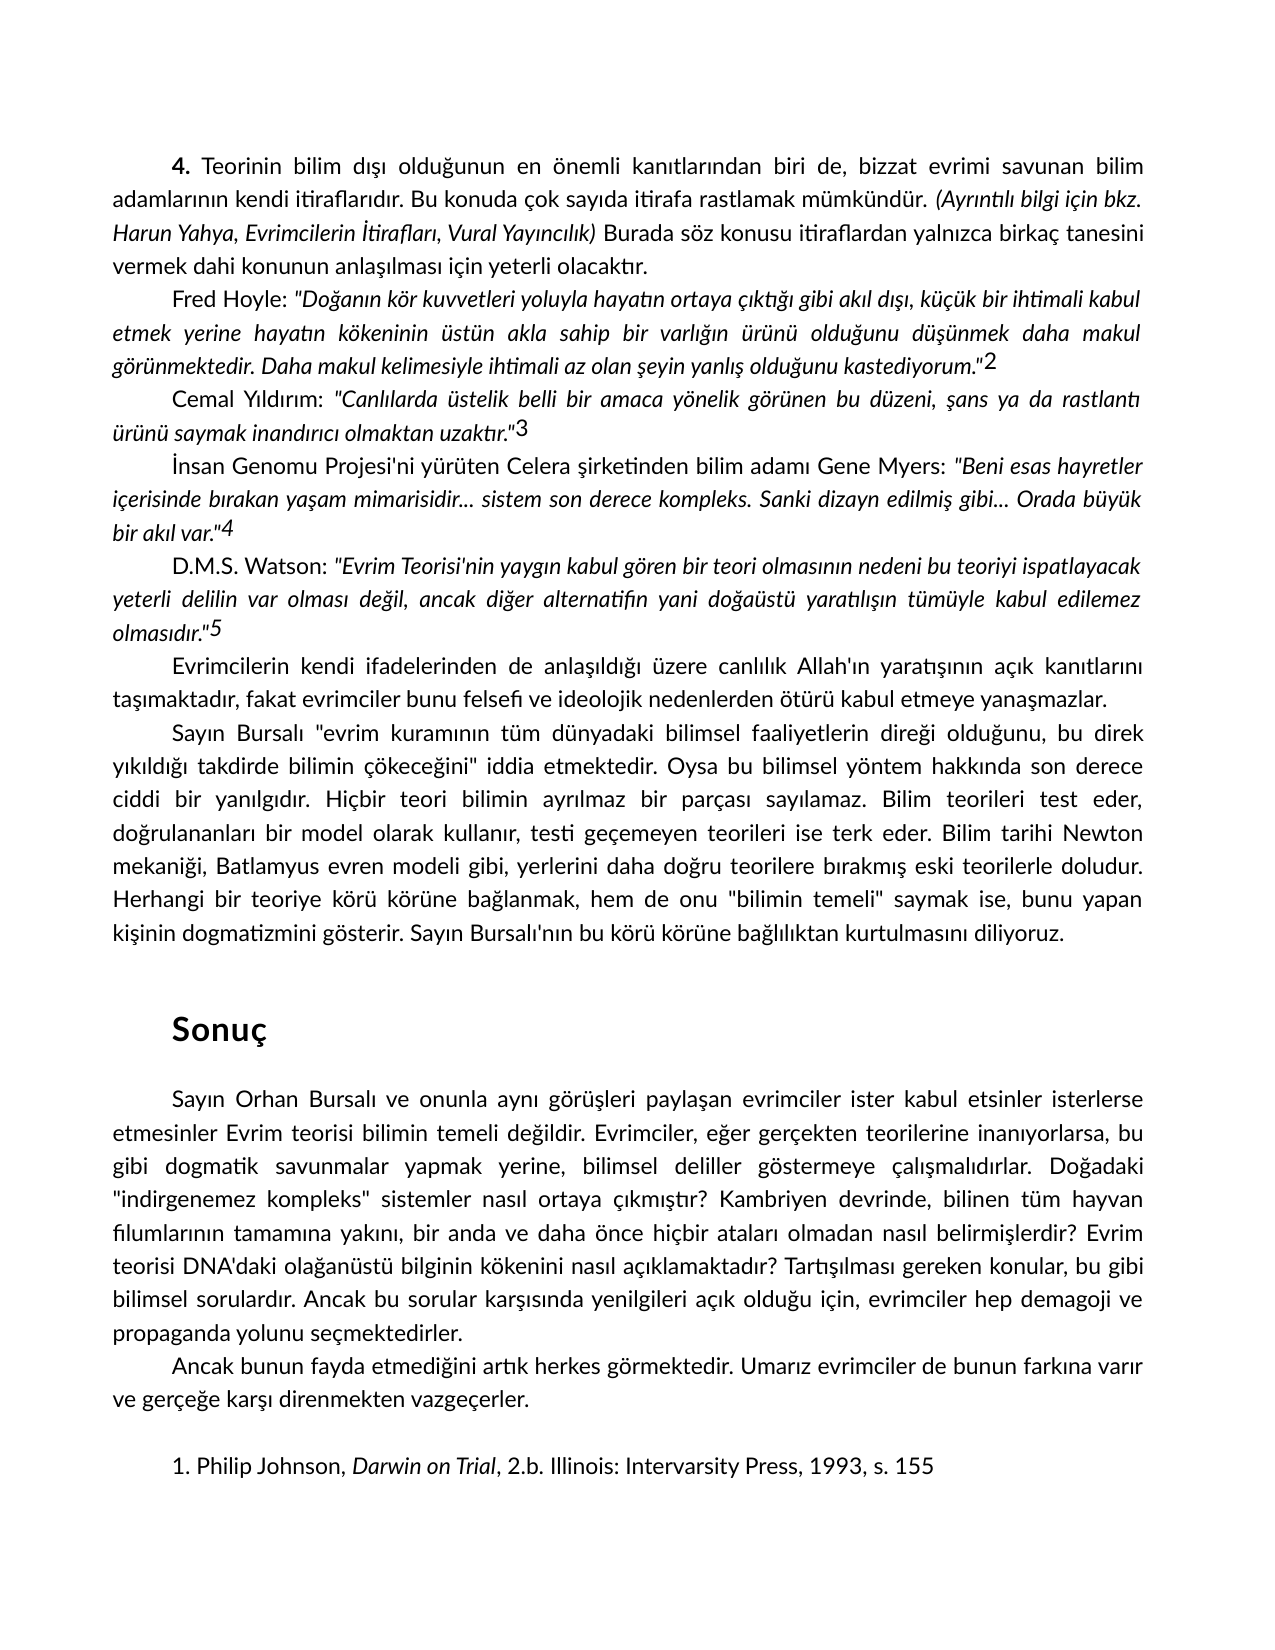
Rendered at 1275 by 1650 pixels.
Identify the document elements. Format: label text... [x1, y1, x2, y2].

text Sayın Bursalı "evrim kuramının tüm dünyadaki bilimsel faaliyetlerin direği olduğunu, bu direk yıkıldığı takdirde bilimin çökeceğini" iddia etmektedir. Oysa bu bilimsel yöntem hakkında son derece ciddi bir yanılgıdır. Hiçbir teori bilimin ayrılmaz bir parçası sayılamaz. Bilim teorileri test eder, doğrulananları bir model olarak kullanır, testi geçemeyen teorileri ise terk eder. Bilim tarihi Newton mekaniği, Batlamyus evren modeli gibi, yerlerini daha doğru teorilere bırakmış eski teorilerle doludur. Herhangi bir teoriye körü körüne bağlanmak, hem de onu "bilimin temeli" saymak ise, bunu yapan kişinin dogmatizmini gösterir. Sayın Bursalı'nın bu körü körüne bağlılıktan kurtulmasını diliyoruz. [112, 714, 1145, 948]
text Fred Hoyle: "Doğanın kör kuvvetleri yoluyla hayatın ortaya çıktığı gibi akıl dışı, küçük bir ihtimali kabul etmek yerine hayatın kökeninin üstün akla sahip bir varlığın ürünü olduğunu düşünmek daha makul görünmektedir. Daha makul kelimesiyle ihtimali az olan şeyin yanlış olduğunu kastediyorum."2 [112, 281, 1145, 381]
text Sayın Orhan Bursalı ve onunla aynı görüşleri paylaşan evrimciler ister kabul etsinler isterlerse etmesinler Evrim teorisi bilimin temeli değildir. Evrimciler, eğer gerçekten teorilerine inanıyorlarsa, bu gibi dogmatik savunmalar yapmak yerine, bilimsel deliller göstermeye çalışmalıdırlar. Doğadaki "indirgenemez kompleks" sistemler nasıl ortaya çıkmıştır? Kambriyen devrinde, bilinen tüm hayvan filumlarının tamamına yakını, bir anda ve daha önce hiçbir ataları olmadan nasıl belirmişlerdir? Evrim teorisi DNA'daki olağanüstü bilginin kökenini nasıl açıklamaktadır? Tartışılması gereken konular, bu gibi bilimsel sorulardır. Ancak bu sorular karşısında yenilgileri açık olduğu için, evrimciler hep demagoji ve propaganda yolunu seçmektedirler. [112, 1081, 1145, 1348]
text Cemal Yıldırım: "Canlılarda üstelik belli bir amaca yönelik görünen bu düzeni, şans ya da rastlantı ürünü saymak inandırıcı olmaktan uzaktır."3 [112, 381, 1145, 448]
text İnsan Genomu Projesi'ni yürüten Celera şirketinden bilim adamı Gene Myers: "Beni esas hayretler içerisinde bırakan yaşam mimarisidir... sistem son derece kompleks. Sanki dizayn edilmiş gibi... Orada büyük bir akıl var."4 [112, 448, 1145, 548]
text D.M.S. Watson: "Evrim Teorisi'nin yaygın kabul gören bir teori olmasının nedeni bu teoriyi ispatlayacak yeterli delilin var olması değil, ancak diğer alternatifin yani doğaüstü yaratılışın tümüyle kabul edilemez olmasıdır."5 [112, 548, 1145, 648]
text Evrimcilerin kendi ifadelerinden de anlaşıldığı üzere canlılık Allah'ın yaratışının açık kanıtlarını taşımaktadır, fakat evrimciler bunu felsefi ve ideolojik nedenlerden ötürü kabul etmeye yanaşmazlar. [112, 648, 1145, 714]
text Sonuç [112, 1014, 1145, 1048]
text 1. Philip Johnson, Darwin on Trial, 2.b. Illinois: Intervarsity Press, 1993, s. 155 [112, 1448, 1145, 1481]
text Ancak bunun fayda etmediğini artık herkes görmektedir. Umarız evrimciler de bunun farkına varır ve gerçeğe karşı direnmekten vazgeçerler. [112, 1348, 1145, 1414]
text 4. Teorinin bilim dışı olduğunun en önemli kanıtlarından biri de, bizzat evrimi savunan bilim adamlarının kendi itiraflarıdır. Bu konuda çok sayıda itirafa rastlamak mümkündür. (Ayrıntılı bilgi için bkz. Harun Yahya, Evrimcilerin İtirafları, Vural Yayıncılık) Burada söz konusu itiraflardan yalnızca birkaç tanesini vermek dahi konunun anlaşılması için yeterli olacaktır. [112, 148, 1145, 281]
